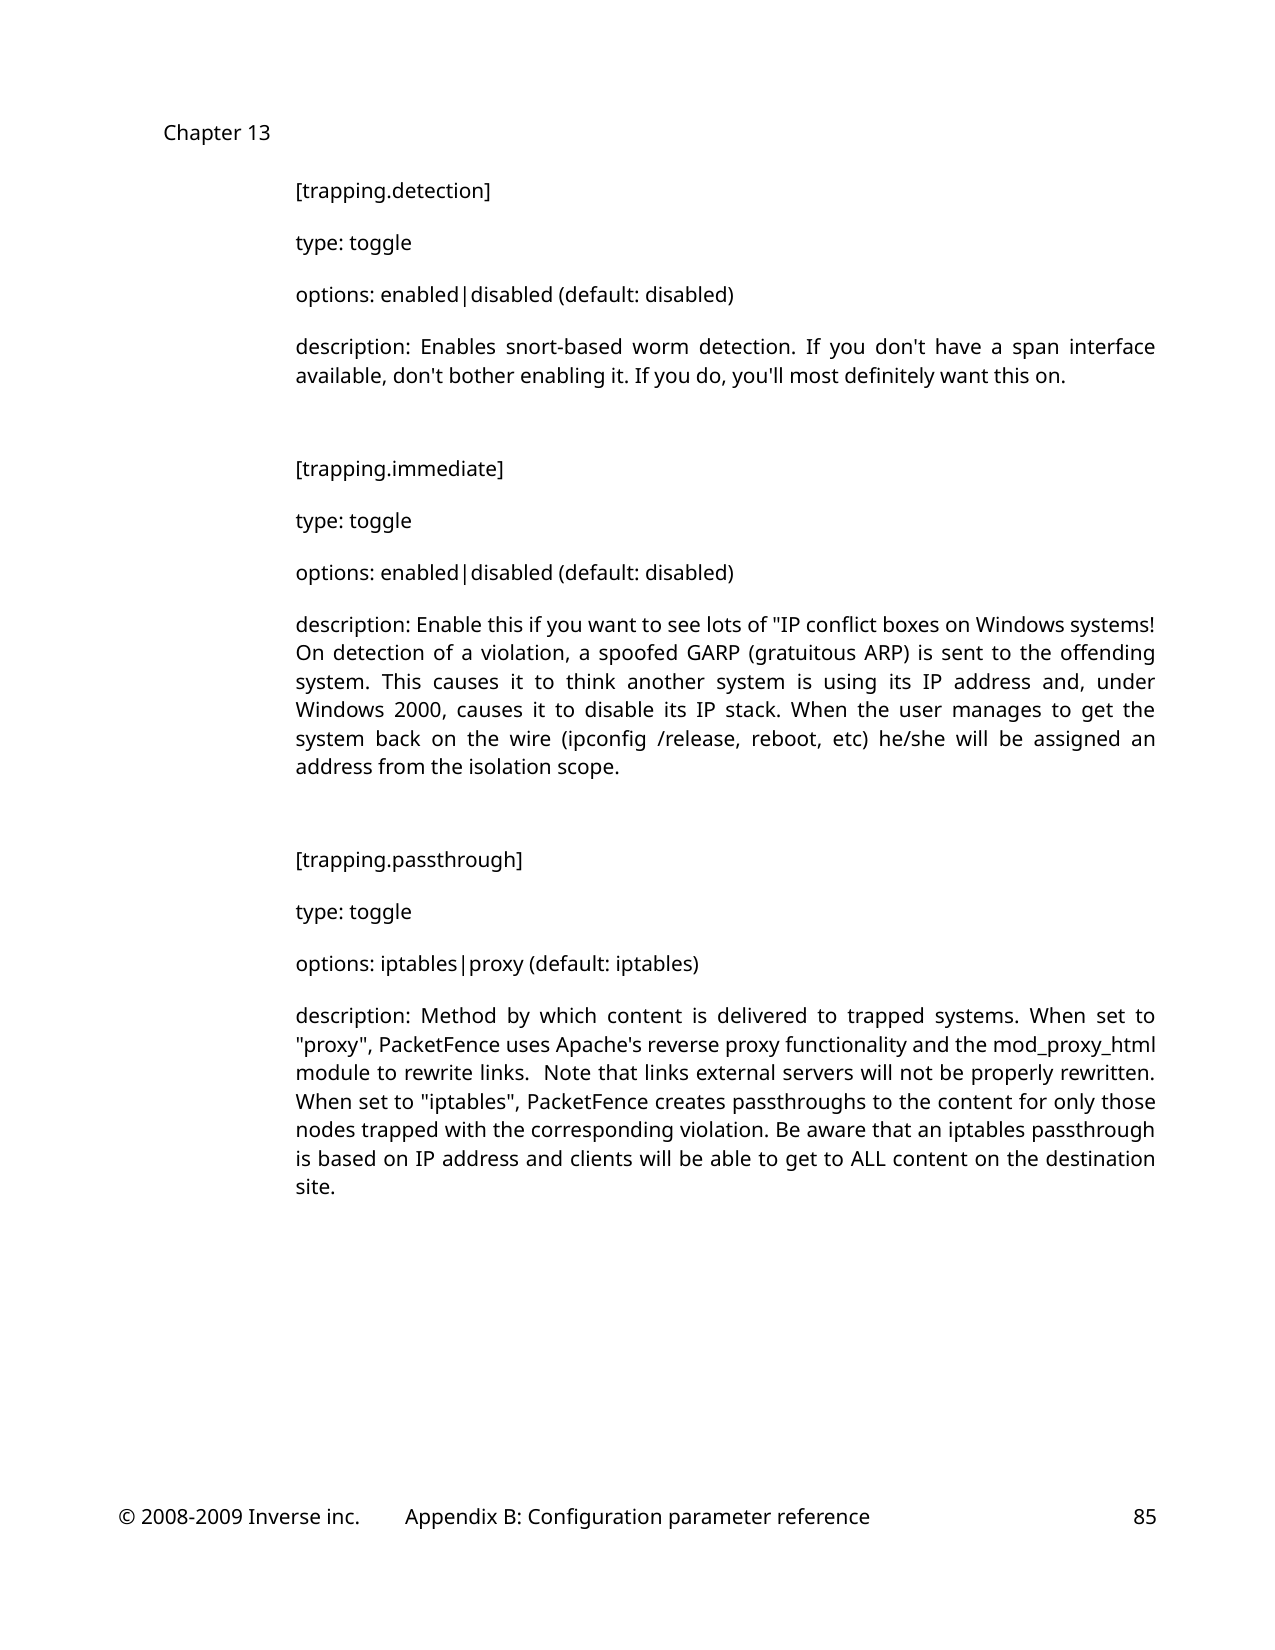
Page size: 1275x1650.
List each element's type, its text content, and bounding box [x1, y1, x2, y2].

text type: toggle [295, 897, 1157, 926]
text description: Enables snort-based worm detection. If you don't have a span interface available, don't bother enabling it. If you do, you'll most definitely want this on. [295, 332, 1157, 389]
text description: Method by which content is delivered to trapped systems. When set to "proxy", PacketFence uses Apache's reverse proxy functionality and the mod_proxy_html module to rewrite links. Note that links external servers will not be properly rewritten. When set to "iptables", PacketFence creates passthroughs to the content for only those nodes trapped with the corresponding violation. Be aware that an iptables passthrough is based on IP address and clients will be able to get to ALL content on the destination site. [295, 1001, 1157, 1201]
text description: Enable this if you want to see lots of "IP conflict boxes on Windows systems! On detection of a violation, a spoofed GARP (gratuitous ARP) is sent to the offending system. This causes it to think another system is using its IP address and, under Windows 2000, causes it to disable its IP stack. When the user manages to get the system back on the wire (ipconfig /release, reboot, etc) he/she will be assigned an address from the isolation scope. [295, 610, 1157, 781]
text [trapping.detection] [295, 176, 1157, 204]
text options: iptables|proxy (default: iptables) [295, 949, 1157, 978]
text [trapping.passthrough] [295, 845, 1157, 874]
text options: enabled|disabled (default: disabled) [295, 558, 1157, 586]
text type: toggle [295, 228, 1157, 257]
text [trapping.immediate] [295, 454, 1157, 482]
text options: enabled|disabled (default: disabled) [295, 280, 1157, 309]
text type: toggle [295, 506, 1157, 534]
